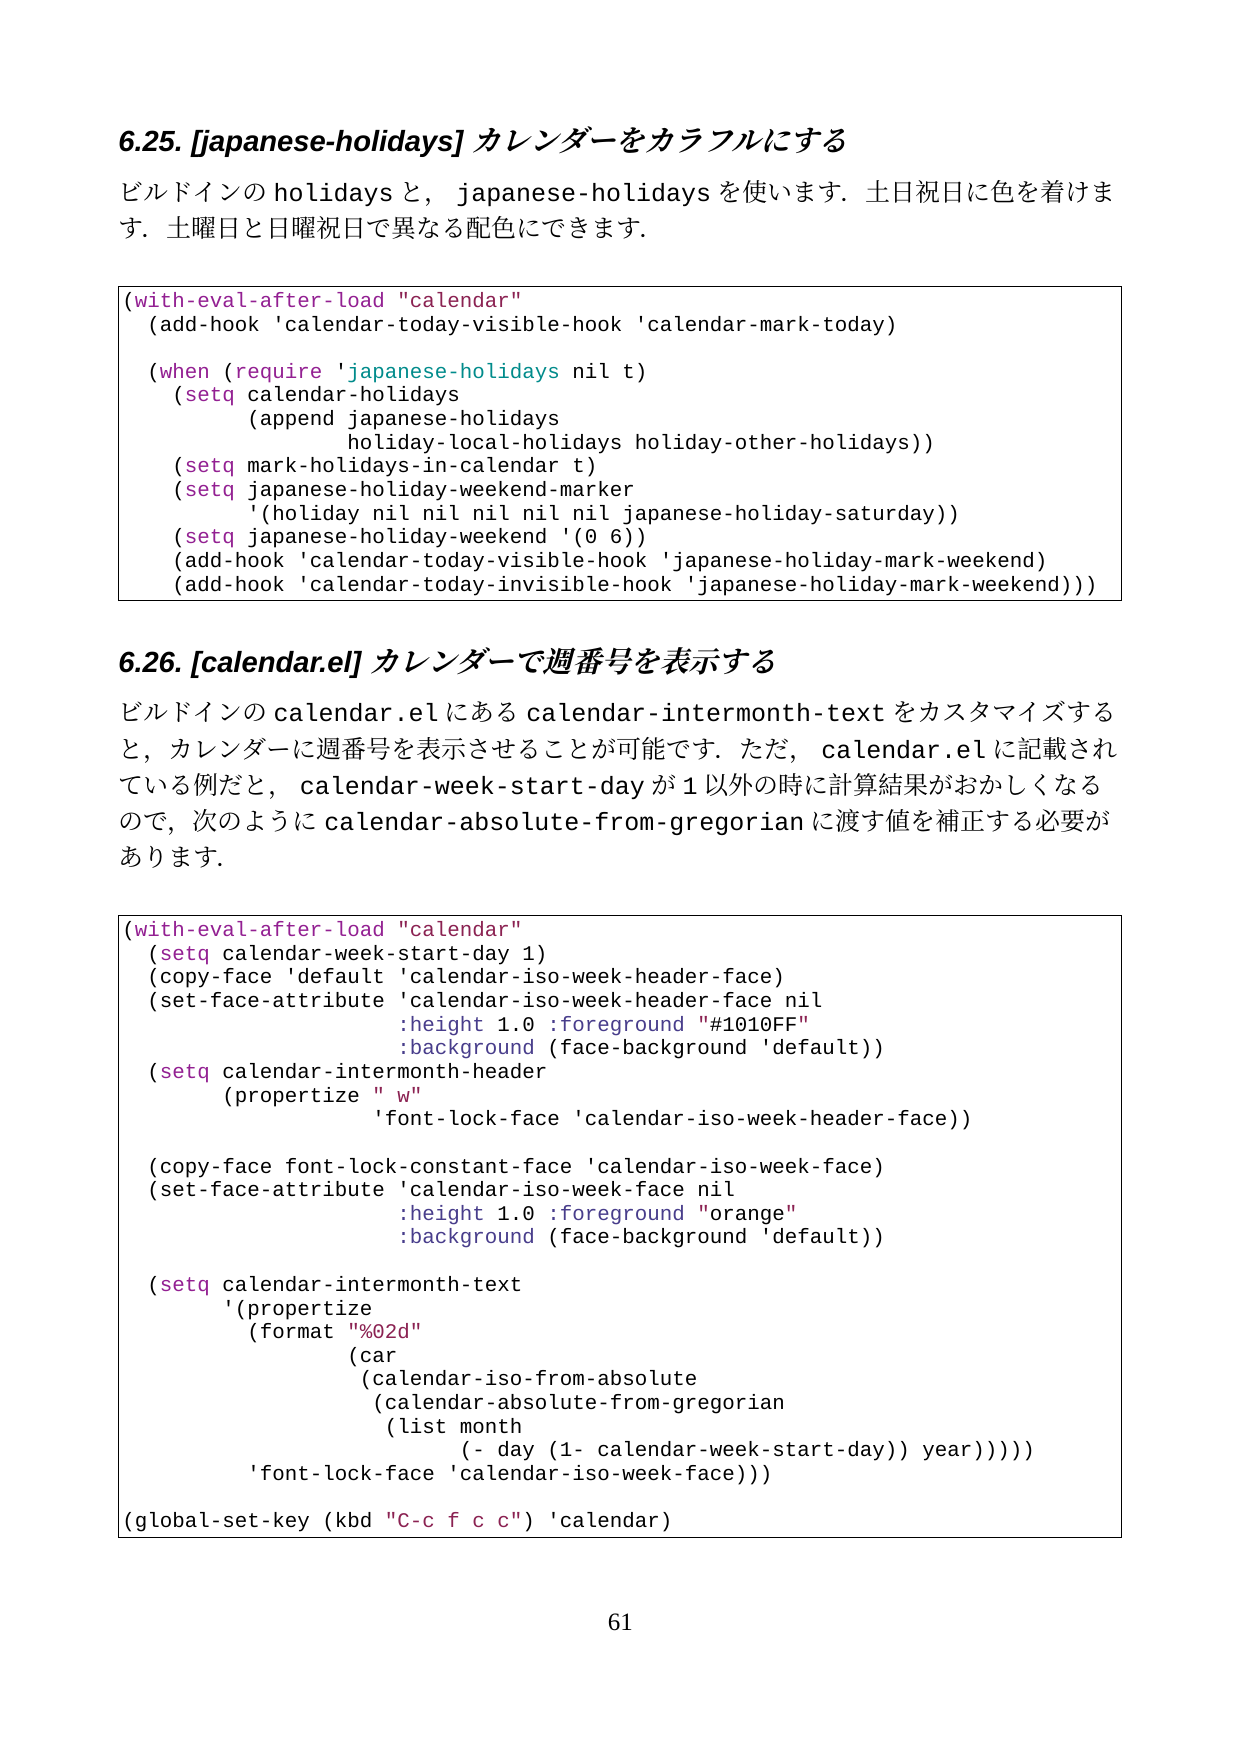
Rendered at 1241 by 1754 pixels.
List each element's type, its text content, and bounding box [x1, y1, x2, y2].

text (calendar-iso-from-absolute [119, 1364, 1121, 1388]
text (car [119, 1341, 1121, 1364]
text 'font-lock-face 'calendar-iso-week-header-face)) [119, 1104, 1121, 1128]
text :height 1.0 :foreground "#1010FF" [119, 1010, 1121, 1033]
text (add-hook 'calendar-today-visible-hook 'calendar-mark-today) [119, 309, 1121, 333]
subtitle [calendar.el] カレンダーで週番号を表示する [118, 639, 1122, 681]
text (copy-face font-lock-constant-face 'calendar-iso-week-face) [119, 1152, 1121, 1175]
text ビルドインの calendar.el にある calendar-intermonth-text をカスタマイズすると，カレンダーに週番号を表示させることが可能です．ただ， calendar.el に記載されている例だと， calendar-week-start-day が 1 以外の時に計算結果がおかしくなるので，次のように calendar-absolute-from-gregorian に渡す値を補正する必要があります． [118, 693, 1122, 903]
text (global-set-key (kbd "C-c f c c") 'calendar) [119, 1506, 1121, 1537]
text (setq calendar-week-start-day 1) [119, 939, 1121, 962]
subtitle [japanese-holidays] カレンダーをカラフルにする [118, 118, 1122, 160]
text (setq japanese-holiday-weekend-marker [119, 475, 1121, 499]
text (propertize " w" [119, 1081, 1121, 1104]
text :height 1.0 :foreground "orange" [119, 1199, 1121, 1223]
text (add-hook 'calendar-today-visible-hook 'japanese-holiday-mark-weekend) [119, 546, 1121, 570]
text :background (face-background 'default)) [119, 1033, 1121, 1057]
text (setq japanese-holiday-weekend '(0 6)) [119, 522, 1121, 546]
text 'font-lock-face 'calendar-iso-week-face))) [119, 1459, 1121, 1483]
text (add-hook 'calendar-today-invisible-hook 'japanese-holiday-mark-weekend))) [119, 570, 1121, 600]
text (- day (1- calendar-week-start-day)) year))))) [119, 1435, 1121, 1459]
text ビルドインの holidays と， japanese-holidays を使います．土日祝日に色を着けます．土曜日と日曜祝日で異なる配色にできます． [118, 172, 1122, 273]
text (with-eval-after-load "calendar" [119, 916, 1121, 939]
text (setq calendar-intermonth-header [119, 1057, 1121, 1081]
text (when (require 'japanese-holidays nil t) [119, 357, 1121, 381]
text (set-face-attribute 'calendar-iso-week-face nil [119, 1175, 1121, 1199]
text (append japanese-holidays [119, 404, 1121, 428]
text (copy-face 'default 'calendar-iso-week-header-face) [119, 962, 1121, 986]
text (calendar-absolute-from-gregorian [119, 1388, 1121, 1412]
text '(holiday nil nil nil nil nil japanese-holiday-saturday)) [119, 499, 1121, 522]
text (setq calendar-holidays [119, 381, 1121, 404]
text (list month [119, 1412, 1121, 1435]
text (format "%02d" [119, 1317, 1121, 1341]
text holiday-local-holidays holiday-other-holidays)) [119, 428, 1121, 451]
text (set-face-attribute 'calendar-iso-week-header-face nil [119, 986, 1121, 1010]
text (with-eval-after-load "calendar" [119, 287, 1121, 309]
text (setq mark-holidays-in-calendar t) [119, 451, 1121, 475]
text :background (face-background 'default)) [119, 1223, 1121, 1246]
text (setq calendar-intermonth-text [119, 1270, 1121, 1293]
text '(propertize [119, 1293, 1121, 1317]
